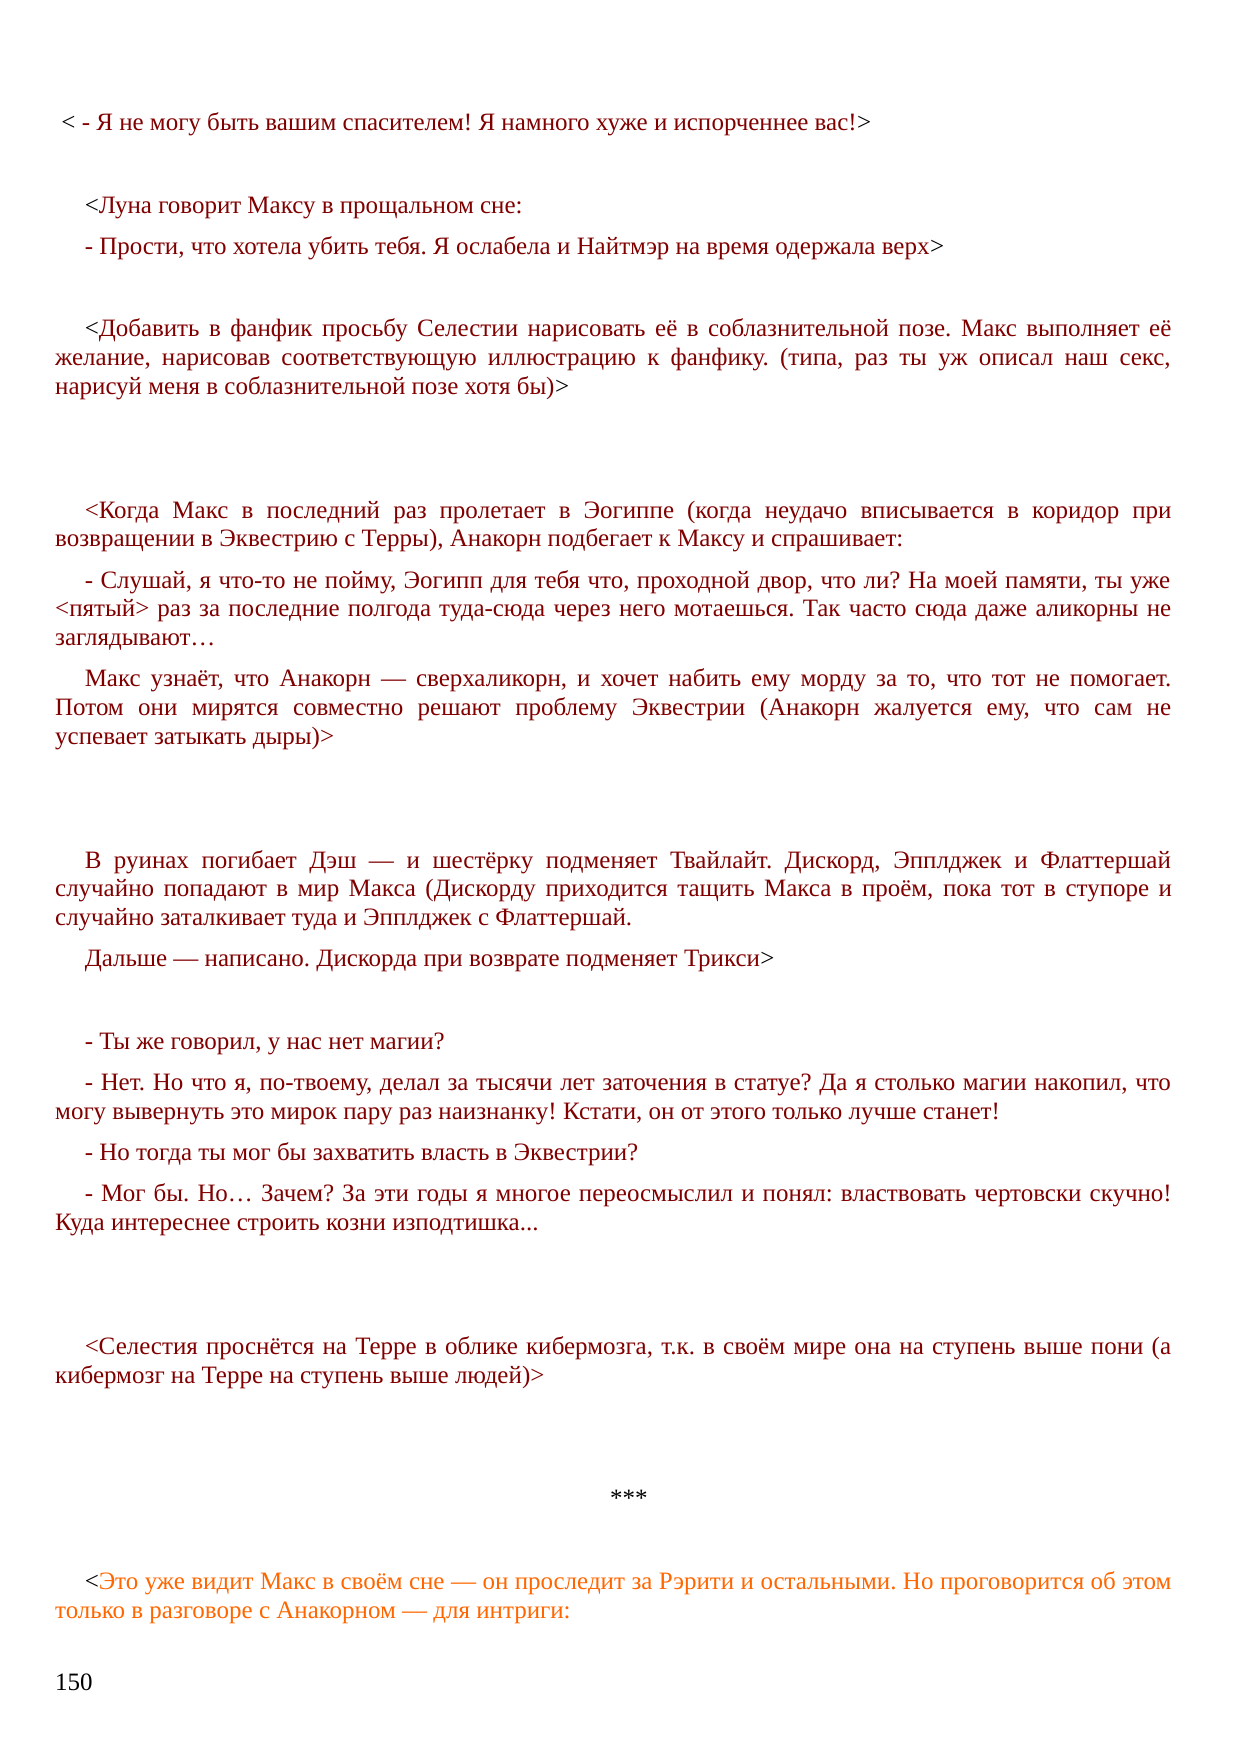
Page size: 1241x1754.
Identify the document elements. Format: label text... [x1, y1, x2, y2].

text - Нет. Но что я, по-твоему, делал за тысячи лет заточения в статуе? Да я столько магии накопил, что могу вывернуть это мирок пару раз наизнанку! Кстати, он от этого только лучше станет! [55, 1067, 1173, 1125]
text <Луна говорит Максу в прощальном сне: [55, 190, 1173, 218]
text Макс узнаёт, что Анакорн — сверхаликорн, и хочет набить ему морду за то, что тот не помогает. Потом они мирятся совместно решают проблему Эквестрии (Анакорн жалуется ему, что сам не успевает затыкать дыры)> [55, 663, 1173, 750]
text - Мог бы. Но… Зачем? За эти годы я многое переосмыслил и понял: властвовать чертовски скучно! Куда интереснее строить козни изподтишка... [55, 1178, 1173, 1236]
text - Ты же говорил, у нас нет магии? [55, 1026, 1173, 1055]
text - Слушай, я что-то не пойму, Эогипп для тебя что, проходной двор, что ли? На моей памяти, ты уже <пятый> раз за последние полгода туда-сюда через него мотаешься. Так часто сюда даже аликорны не заглядывают… [55, 565, 1173, 651]
text - Прости, что хотела убить тебя. Я ослабела и Найтмэр на время одержала верх> [55, 231, 1173, 260]
text <Когда Макс в последний раз пролетает в Эогиппе (когда неудачо вписывается в коридор при возвращении в Эквестрию с Терры), Анакорн подбегает к Максу и спрашивает: [55, 495, 1173, 552]
text < - Я не могу быть вашим спасителем! Я намного хуже и испорченнее вас!> [55, 107, 1173, 136]
text - Но тогда ты мог бы захватить власть в Эквестрии? [55, 1137, 1173, 1166]
text <Селестия проснётся на Терре в облике кибермозга, т.к. в своём мире она на ступень выше пони (а кибермозг на Терре на ступень выше людей)> [55, 1331, 1173, 1388]
text <Это уже видит Макс в своём сне — он проследит за Рэрити и остальными. Но проговорится об этом только в разговоре с Анакорном — для интриги: [55, 1566, 1173, 1623]
text <Добавить в фанфик просьбу Селестии нарисовать её в соблазнительной позе. Макс выполняет её желание, нарисовав соответствующую иллюстрацию к фанфику. (типа, раз ты уж описал наш секс, нарисуй меня в соблазнительной позе хотя бы)> [55, 313, 1173, 400]
text В руинах погибает Дэш — и шестёрку подменяет Твайлайт. Дискорд, Эпплджек и Флаттершай случайно попадают в мир Макса (Дискорду приходится тащить Макса в проём, пока тот в ступоре и случайно заталкивает туда и Эпплджек с Флаттершай. [55, 845, 1173, 931]
text *** [55, 1483, 1173, 1512]
text Дальше — написано. Дискорда при возврате подменяет Трикси> [55, 943, 1173, 972]
